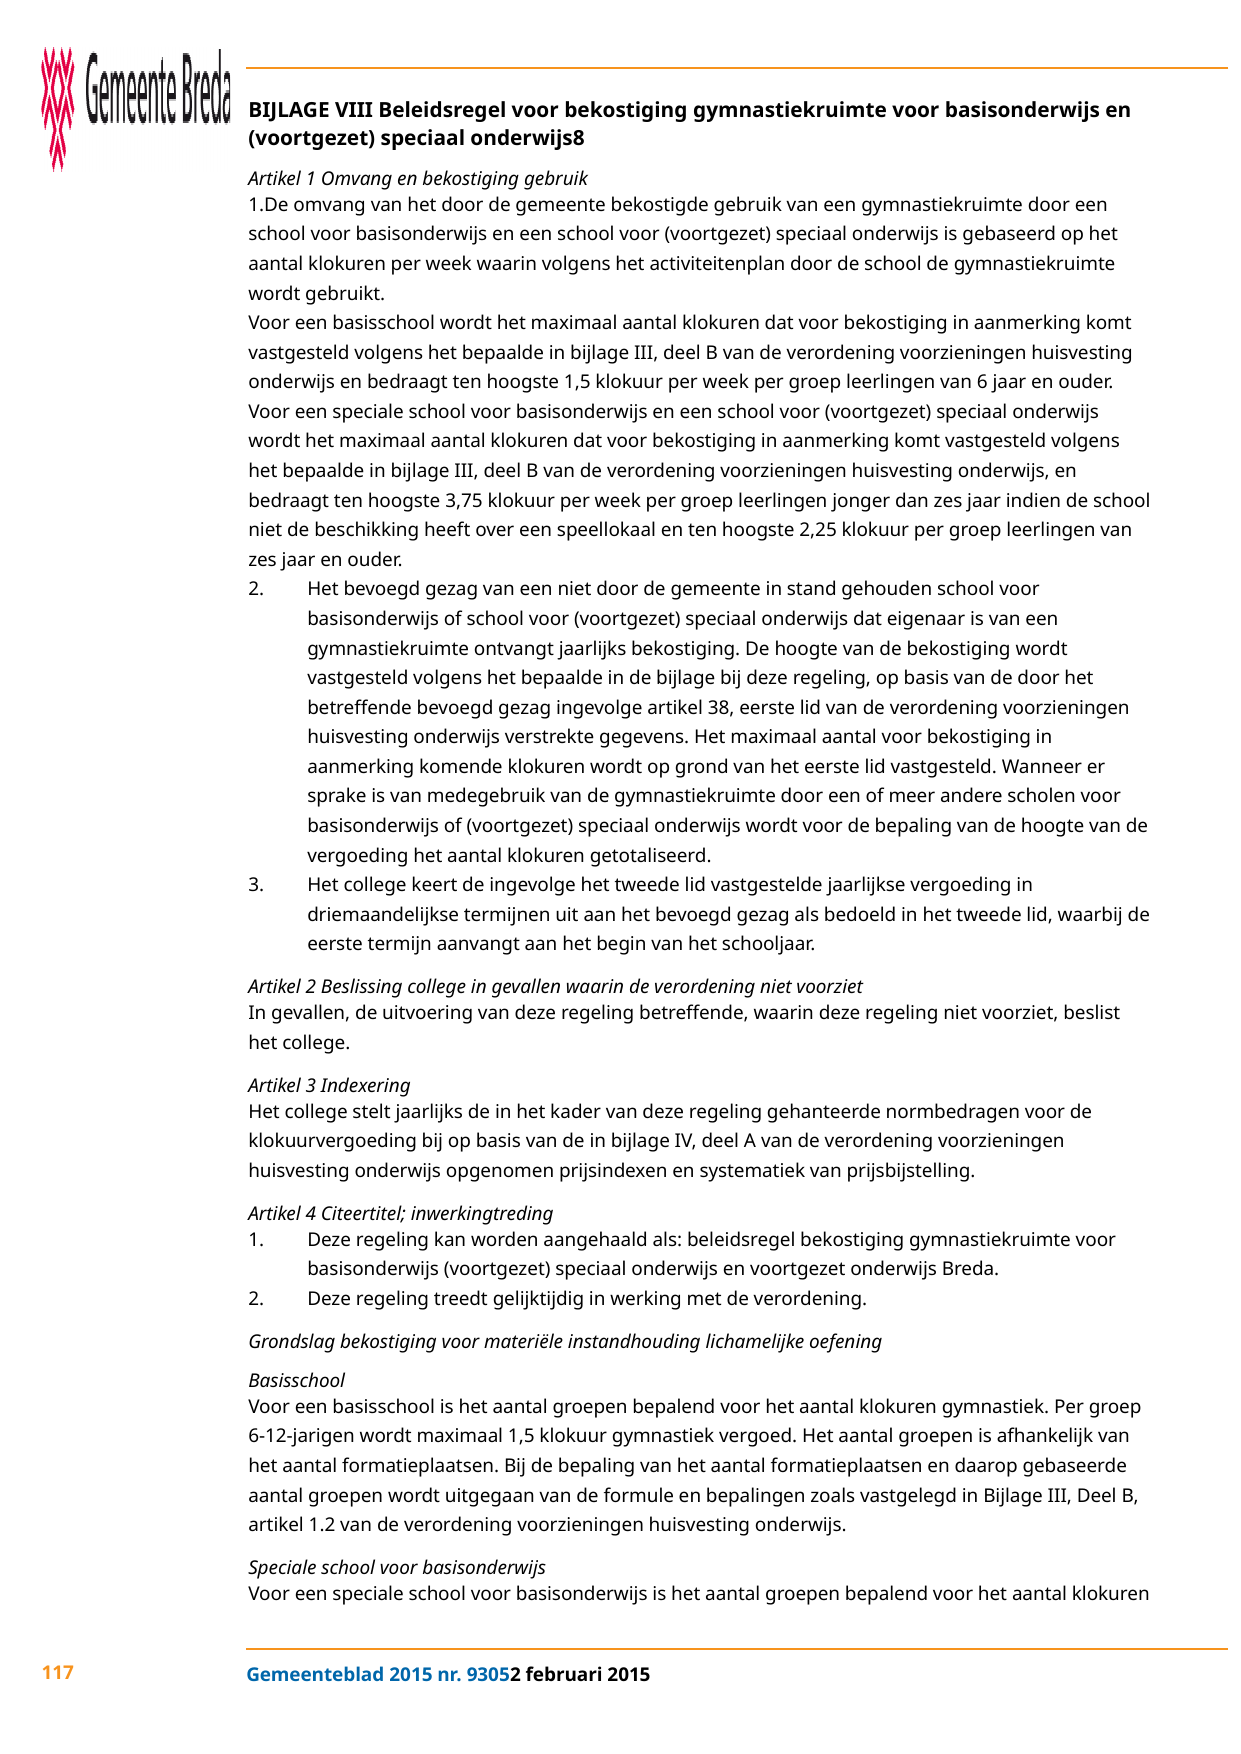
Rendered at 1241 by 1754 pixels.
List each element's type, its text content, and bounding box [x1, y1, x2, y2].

text Artikel 1 Omvang en bekostiging gebruik [248, 165, 1152, 191]
list Deze regeling treedt gelijktijdig in werking met de verordening. [248, 1285, 1152, 1311]
text Het college stelt jaarlijks de in het kader van deze regeling gehanteerde normbedragen voor de klokuurvergoeding bij op basis van de in bijlage IV, deel A van de verordening voorzieningen huisvesting onderwijs opgenomen prijsindexen en systematiek van prijsbijstelling. [248, 1098, 1152, 1183]
text Artikel 3 Indexering [248, 1072, 1152, 1098]
text Speciale school voor basisonderwijs [248, 1554, 1152, 1580]
text Artikel 4 Citeertitel; inwerkingtreding [248, 1200, 1152, 1226]
text BIJLAGE VIII Beleidsregel voor bekostiging gymnastiekruimte voor basisonderwijs en (voortgezet) speciaal onderwijs8 [248, 95, 1152, 152]
text Voor een basisschool is het aantal groepen bepalend voor het aantal klokuren gymnastiek. Per groep 6-12-jarigen wordt maximaal 1,5 klokuur gymnastiek vergoed. Het aantal groepen is afhankelijk van het aantal formatieplaatsen. Bij de bepaling van het aantal formatieplaatsen en daarop gebaseerde aantal groepen wordt uitgegaan van de formule en bepalingen zoals vastgelegd in Bijlage III, Deel B, artikel 1.2 van de verordening voorzieningen huisvesting onderwijs. [248, 1393, 1152, 1537]
text Voor een basisschool wordt het maximaal aantal klokuren dat voor bekostiging in aanmerking komt vastgesteld volgens het bepaalde in bijlage III, deel B van de verordening voorzieningen huisvesting onderwijs en bedraagt ten hoogste 1,5 klokuur per week per groep leerlingen van 6 jaar en ouder. [248, 309, 1152, 394]
text In gevallen, de uitvoering van deze regeling betreffende, waarin deze regeling niet voorziet, beslist het college. [248, 999, 1152, 1055]
text Grondslag bekostiging voor materiële instandhouding lichamelijke oefening [248, 1328, 1152, 1354]
text Voor een speciale school voor basisonderwijs en een school voor (voortgezet) speciaal onderwijs wordt het maximaal aantal klokuren dat voor bekostiging in aanmerking komt vastgesteld volgens het bepaalde in bijlage III, deel B van de verordening voorzieningen huisvesting onderwijs, en bedraagt ten hoogste 3,75 klokuur per week per groep leerlingen jonger dan zes jaar indien de school niet de beschikking heeft over een speellokaal en ten hoogste 2,25 klokuur per groep leerlingen van zes jaar en ouder. [248, 398, 1152, 572]
picture [41, 47, 231, 172]
list Het bevoegd gezag van een niet door de gemeente in stand gehouden school voor basisonderwijs of school voor (voortgezet) speciaal onderwijs dat eigenaar is van een gymnastiekruimte ontvangt jaarlijks bekostiging. De hoogte van de bekostiging wordt vastgesteld volgens het bepaalde in de bijlage bij deze regeling, op basis van de door het betreffende bevoegd gezag ingevolge artikel 38, eerste lid van de verordening voorzieningen huisvesting onderwijs verstrekte gegevens. Het maximaal aantal voor bekostiging in aanmerking komende klokuren wordt op grond van het eerste lid vastgesteld. Wanneer er sprake is van medegebruik van de gymnastiekruimte door een of meer andere scholen voor basisonderwijs of (voortgezet) speciaal onderwijs wordt voor de bepaling van de hoogte van de vergoeding het aantal klokuren getotaliseerd. [248, 576, 1152, 867]
text 1.De omvang van het door de gemeente bekostigde gebruik van een gymnastiekruimte door een school voor basisonderwijs en een school voor (voortgezet) speciaal onderwijs is gebaseerd op het aantal klokuren per week waarin volgens het activiteitenplan door de school de gymnastiekruimte wordt gebruikt. [248, 191, 1152, 305]
text Voor een speciale school voor basisonderwijs is het aantal groepen bepalend voor het aantal klokuren [248, 1580, 1152, 1606]
list Het college keert de ingevolge het tweede lid vastgestelde jaarlijkse vergoeding in driemaandelijkse termijnen uit aan het bevoegd gezag als bedoeld in het tweede lid, waarbij de eerste termijn aanvangt aan het begin van het schooljaar. [248, 871, 1152, 956]
text Basisschool [248, 1367, 1152, 1393]
text Artikel 2 Beslissing college in gevallen waarin de verordening niet voorziet [248, 974, 1152, 999]
list Deze regeling kan worden aangehaald als: beleidsregel bekostiging gymnastiekruimte voor basisonderwijs (voortgezet) speciaal onderwijs en voortgezet onderwijs Breda. [248, 1226, 1152, 1281]
